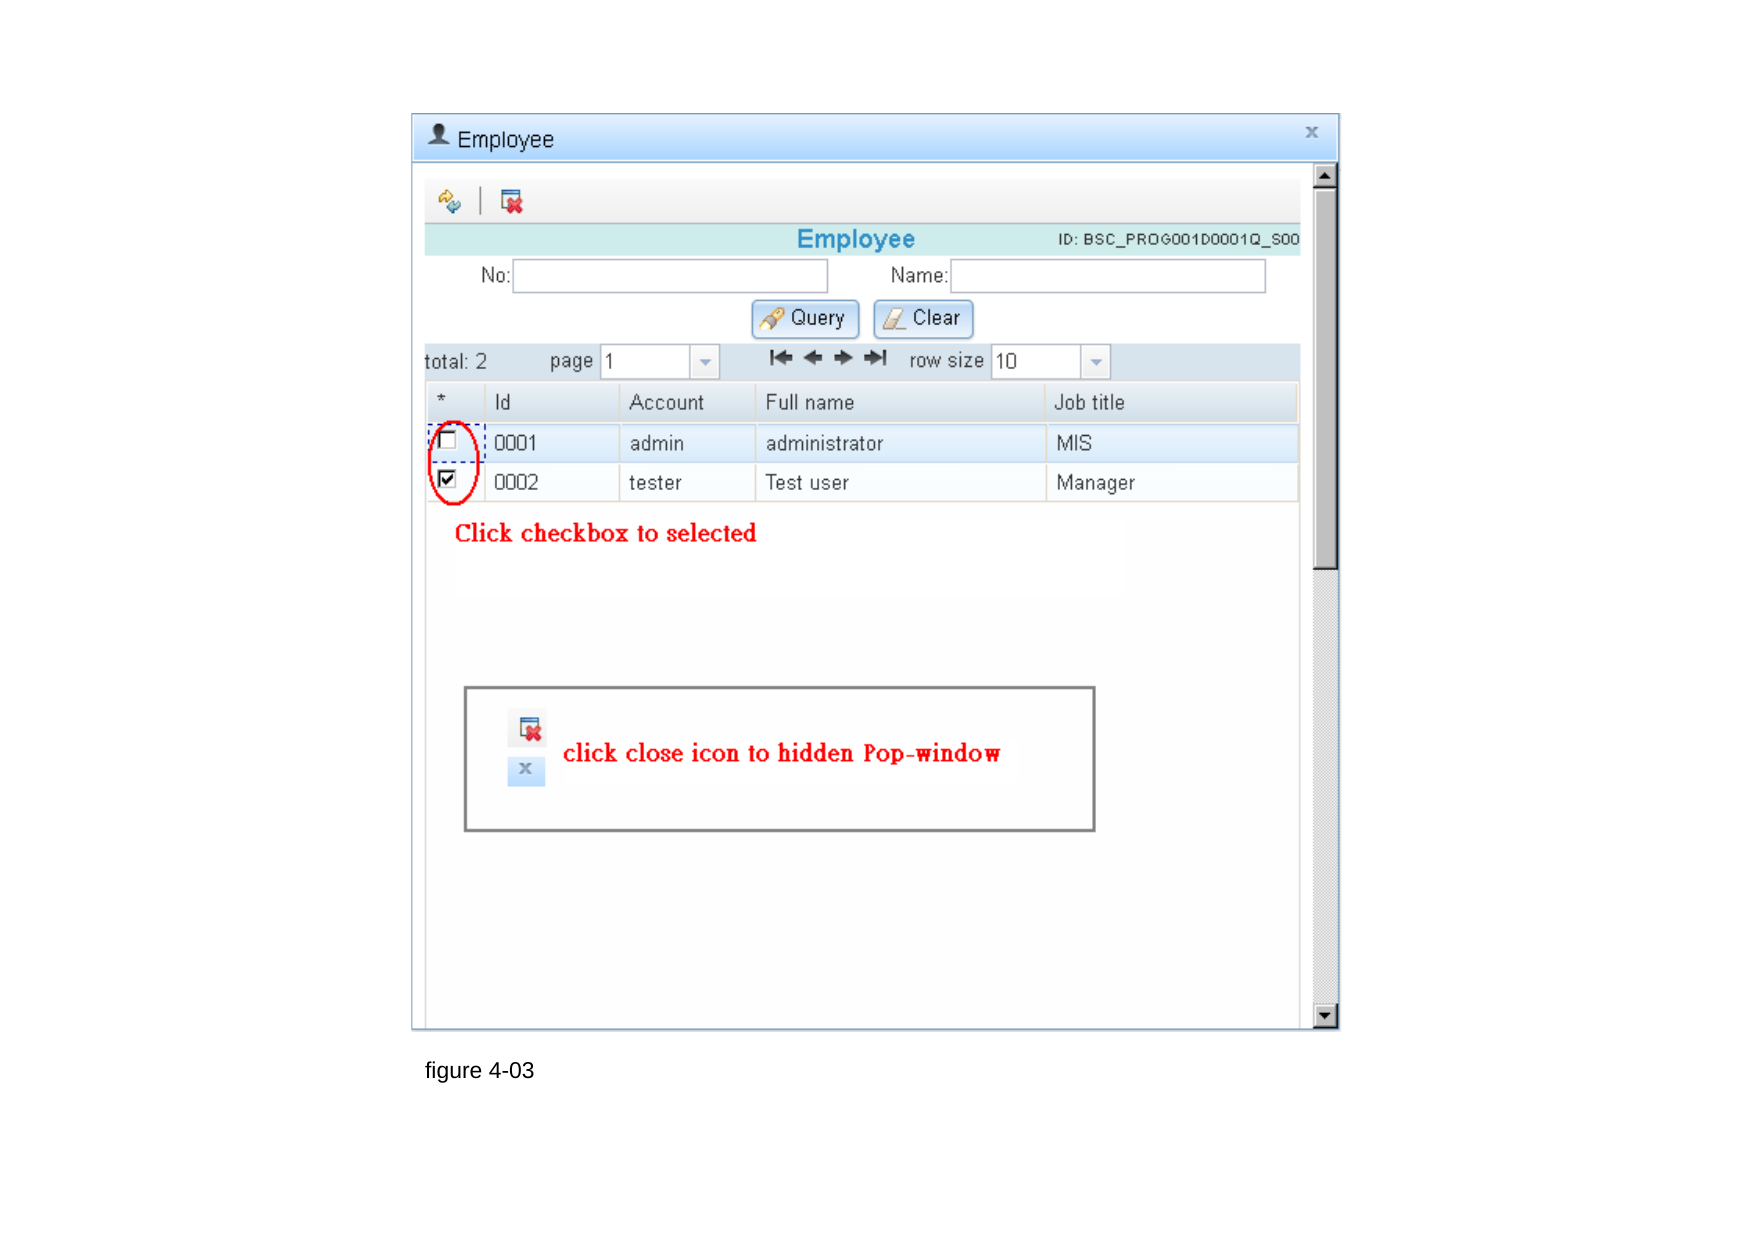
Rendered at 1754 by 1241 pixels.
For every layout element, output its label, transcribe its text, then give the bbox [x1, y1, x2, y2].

text figure 4-03 [75, 1051, 1679, 1089]
